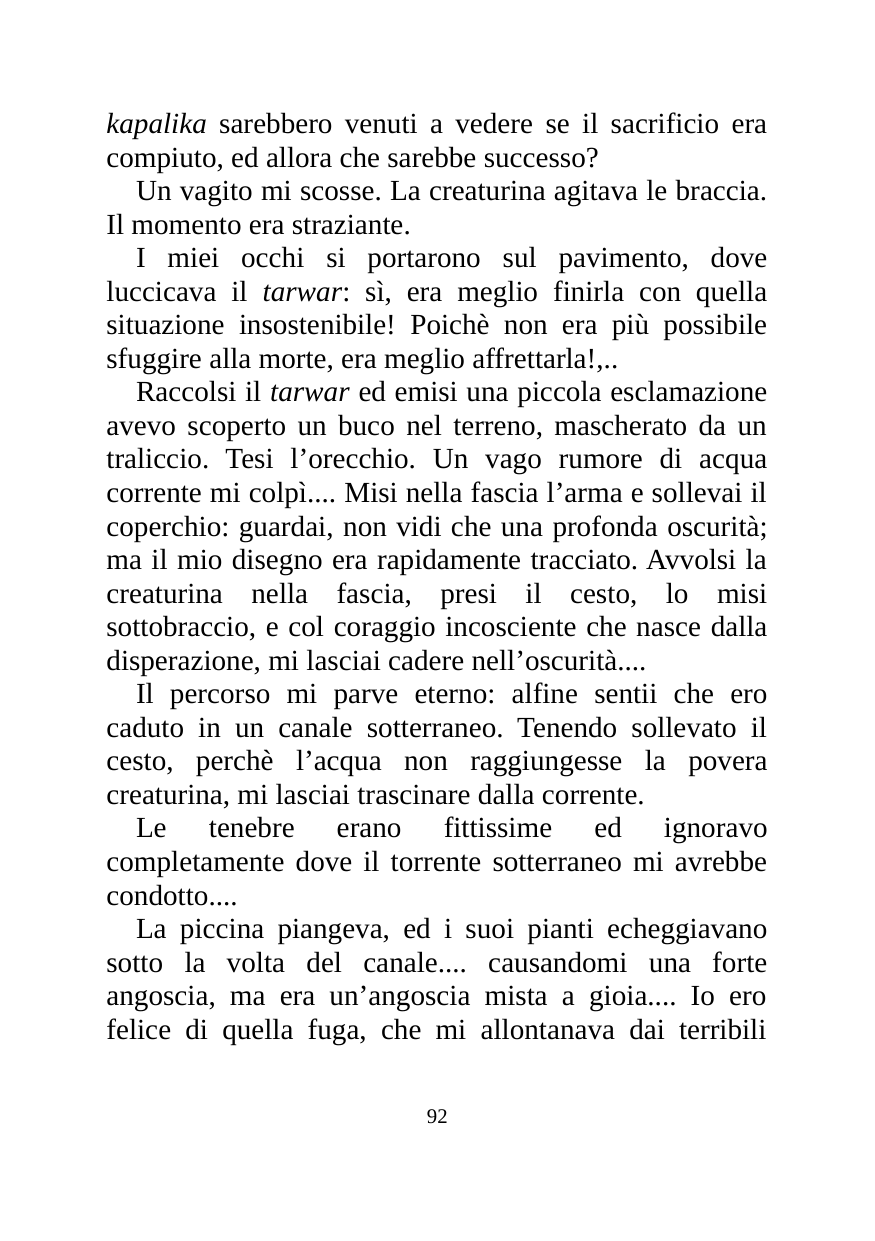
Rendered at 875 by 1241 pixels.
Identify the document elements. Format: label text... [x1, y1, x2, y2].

text Raccolsi il tarwar ed emisi una piccola esclamazione avevo scoperto un buco nel terreno, mascherato da un traliccio. Tesi l’orecchio. Un vago rumore di acqua corrente mi colpì.... Misi nella fascia l’arma e sollevai il coperchio: guardai, non vidi che una profonda oscurità; ma il mio disegno era rapidamente tracciato. Avvolsi la creaturina nella fascia, presi il cesto, lo misi sottobraccio, e col coraggio incosciente che nasce dalla disperazione, mi lasciai cadere nell’oscurità.... [106, 374, 768, 676]
text kapalika sarebbero venuti a vedere se il sacrificio era compiuto, ed allora che sarebbe successo? [106, 106, 768, 173]
text La piccina piangeva, ed i suoi pianti echeggiavano sotto la volta del canale.... causandomi una forte angoscia, ma era un’angoscia mista a gioia.... Io ero felice di quella fuga, che mi allontanava dai terribili [106, 911, 768, 1045]
text Il percorso mi parve eterno: alfine sentii che ero caduto in un canale sotterraneo. Tenendo sollevato il cesto, perchè l’acqua non raggiungesse la povera creaturina, mi lasciai trascinare dalla corrente. [106, 676, 768, 811]
text I miei occhi si portarono sul pavimento, dove luccicava il tarwar: sì, era meglio finirla con quella situazione insostenibile! Poichè non era più possibile sfuggire alla morte, era meglio affrettarla!,.. [106, 240, 768, 374]
text Le tenebre erano fittissime ed ignoravo completamente dove il torrente sotterraneo mi avrebbe condotto.... [106, 811, 768, 911]
text Un vagito mi scosse. La creaturina agitava le braccia. Il momento era straziante. [106, 173, 768, 240]
